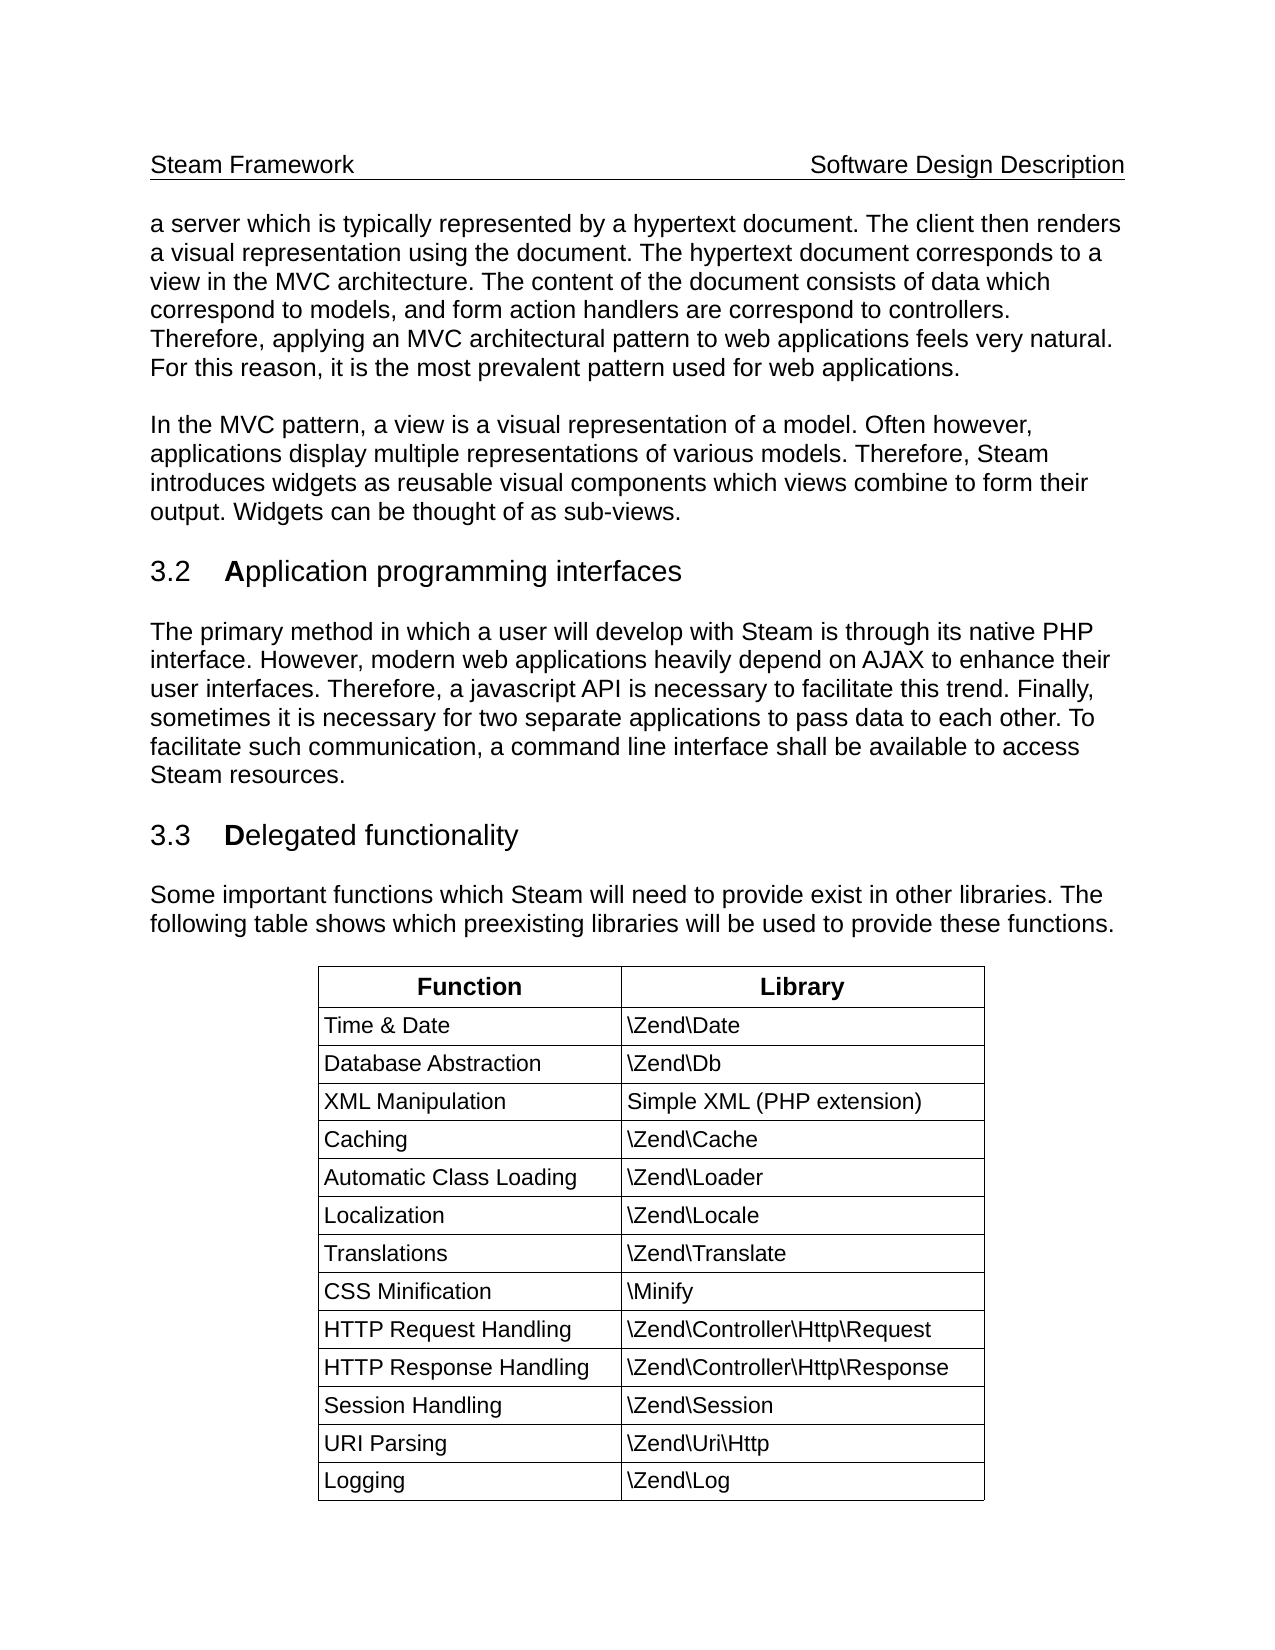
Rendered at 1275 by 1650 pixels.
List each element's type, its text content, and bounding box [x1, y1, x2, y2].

table_cell HTTP Response Handling [319, 1349, 621, 1386]
subtitle 3.3 Delegated functionality [150, 818, 1125, 851]
table_cell \Zend\Loader [622, 1159, 984, 1196]
table_cell HTTP Request Handling [319, 1311, 621, 1348]
table_cell \Zend\Log [622, 1463, 984, 1499]
table_cell Translations [319, 1235, 621, 1272]
table_cell \Zend\Date [622, 1008, 984, 1044]
table_cell CSS Minification [319, 1273, 621, 1310]
table_cell \Zend\Uri\Http [622, 1425, 984, 1462]
table_cell \Zend\Db [622, 1046, 984, 1082]
table_cell \Zend\Locale [622, 1197, 984, 1234]
subtitle 3.2 Application programming interfaces [150, 554, 1125, 588]
table_cell Simple XML (PHP extension) [622, 1084, 984, 1120]
text Some important functions which Steam will need to provide exist in other libraries. The following table shows which preexisting libraries will be used to provide these functions. [150, 880, 1125, 938]
table_header Function [319, 967, 621, 1007]
table_cell Database Abstraction [319, 1046, 621, 1082]
table_cell URI Parsing [319, 1425, 621, 1462]
table_cell \Zend\Controller\Http\Response [622, 1349, 984, 1386]
table_cell Caching [319, 1121, 621, 1158]
table_cell Session Handling [319, 1387, 621, 1424]
table_cell Localization [319, 1197, 621, 1234]
text a server which is typically represented by a hypertext document. The client then renders a visual representation using the document. The hypertext document corresponds to a view in the MVC architecture. The content of the document consists of data which correspond to models, and form action handlers are correspond to controllers. Therefore, applying an MVC architectural pattern to web applications feels very natural. For this reason, it is the most prevalent pattern used for web applications. [150, 209, 1125, 382]
table_cell Logging [319, 1463, 621, 1499]
table_cell Automatic Class Loading [319, 1159, 621, 1196]
table_cell \Zend\Translate [622, 1235, 984, 1272]
text The primary method in which a user will develop with Steam is through its native PHP interface. However, modern web applications heavily depend on AJAX to enhance their user interfaces. Therefore, a javascript API is necessary to facilitate this trend. Finally, sometimes it is necessary for two separate applications to pass data to each other. To facilitate such communication, a command line interface shall be available to access Steam resources. [150, 617, 1125, 789]
table_cell \Zend\Session [622, 1387, 984, 1424]
table_cell \Zend\Controller\Http\Request [622, 1311, 984, 1348]
table_cell \Zend\Cache [622, 1121, 984, 1158]
table_header Library [622, 967, 984, 1007]
table_cell XML Manipulation [319, 1084, 621, 1120]
table_cell \Minify [622, 1273, 984, 1310]
table_cell Time & Date [319, 1008, 621, 1044]
text In the MVC pattern, a view is a visual representation of a model. Often however, applications display multiple representations of various models. Therefore, Steam introduces widgets as reusable visual components which views combine to form their output. Widgets can be thought of as sub-views. [150, 411, 1125, 526]
